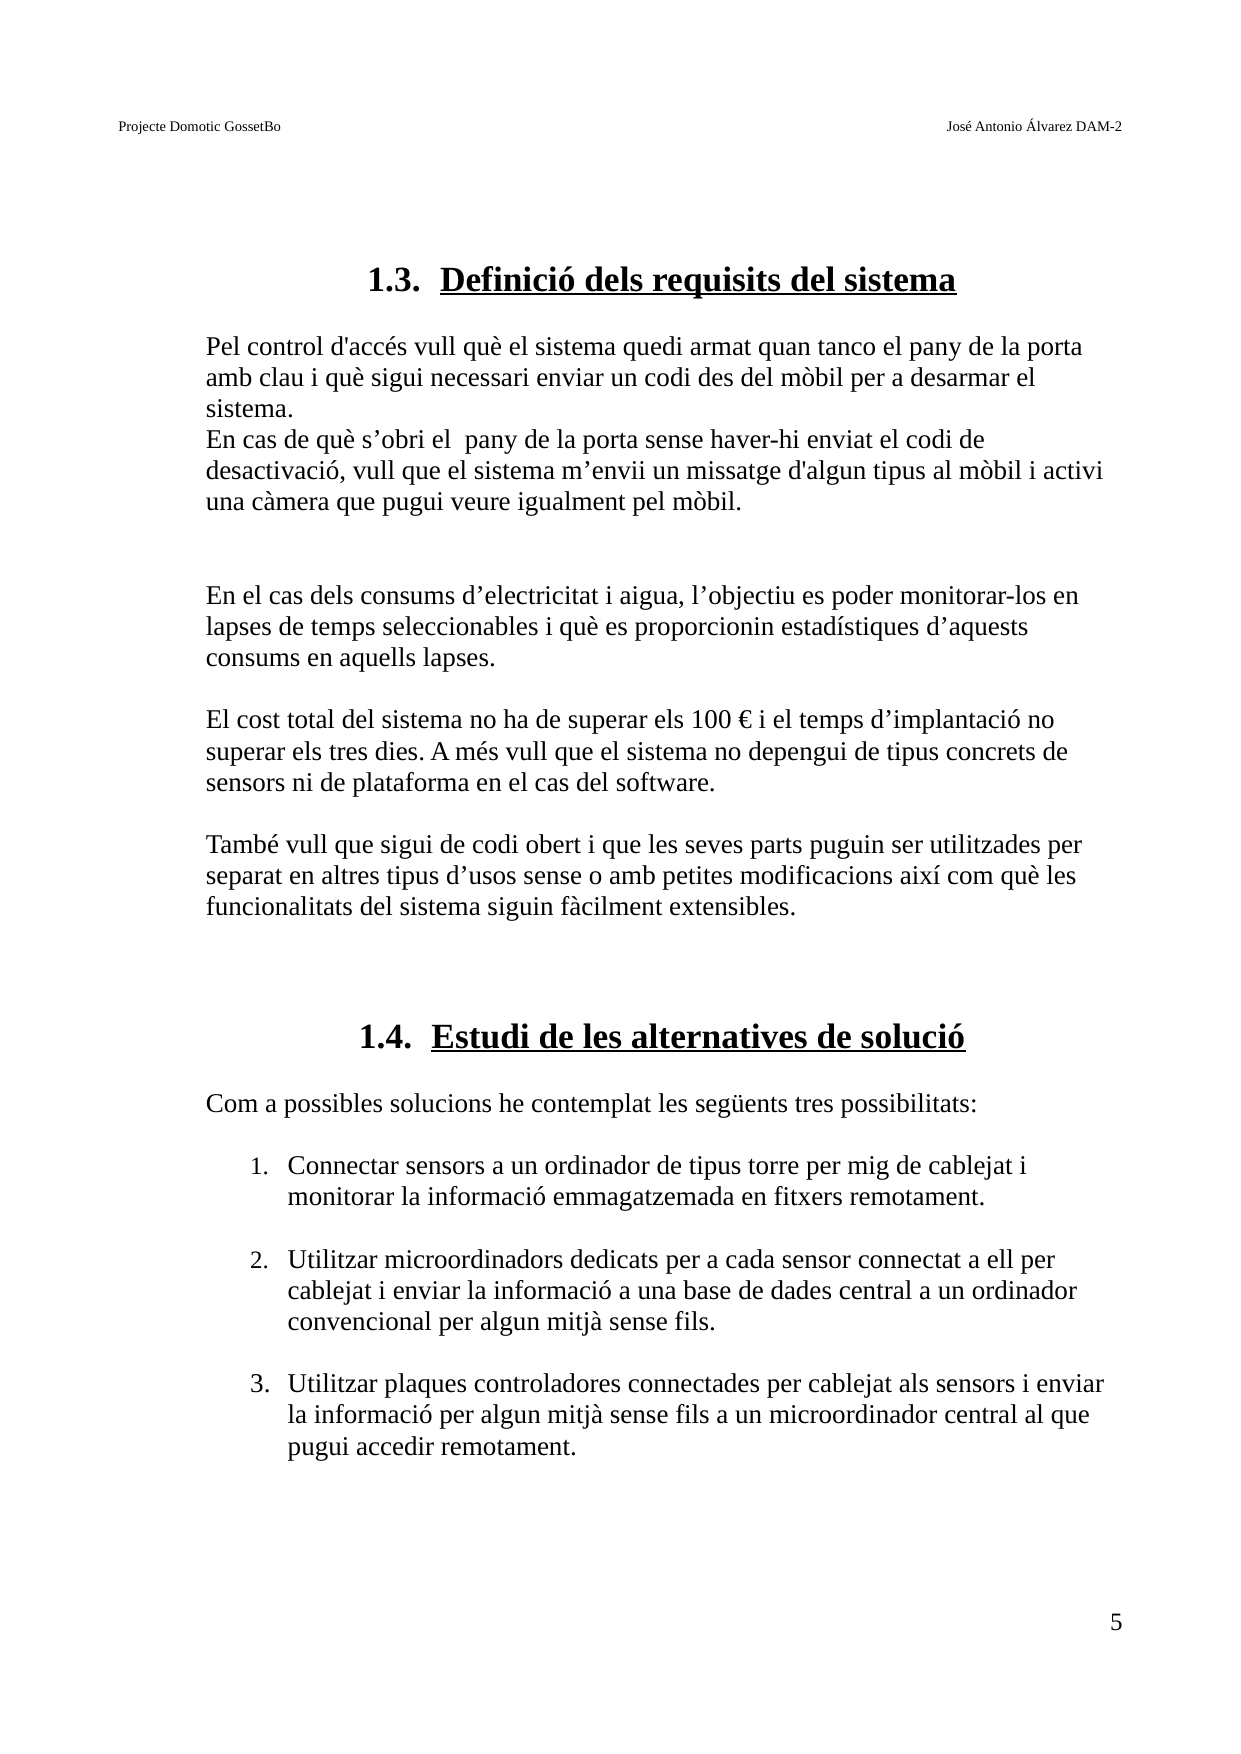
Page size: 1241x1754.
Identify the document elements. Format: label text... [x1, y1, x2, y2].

list Estudi de les alternatives de solució [193, 1015, 1122, 1056]
text El cost total del sistema no ha de superar els 100 € i el temps d’implantació no superar els tres dies. A més vull que el sistema no depengui de tipus concrets de sensors ni de plataforma en el cas del software. [206, 703, 1122, 797]
text En cas de què s’obri el pany de la porta sense haver-hi enviat el codi de desactivació, vull que el sistema m’envii un missatge d'algun tipus al mòbil i activi una càmera que pugui veure igualment pel mòbil. [206, 423, 1122, 517]
text Com a possibles solucions he contemplat les següents tres possibilitats: [206, 1087, 1122, 1118]
text En el cas dels consums d’electricitat i aigua, l’objectiu es poder monitorar-los en lapses de temps seleccionables i què es proporcionin estadístiques d’aquests consums en aquells lapses. [206, 579, 1122, 672]
text Pel control d'accés vull què el sistema quedi armat quan tanco el pany de la porta amb clau i què sigui necessari enviar un codi des del mòbil per a desarmar el sistema. [206, 330, 1122, 423]
list Definició dels requisits del sistema [193, 258, 1122, 299]
text També vull que sigui de codi obert i que les seves parts puguin ser utilitzades per separat en altres tipus d’usos sense o amb petites modificacions així com què les funcionalitats del sistema siguin fàcilment extensibles. [206, 828, 1122, 922]
list Utilitzar microordinadors dedicats per a cada sensor connectat a ell per cablejat i enviar la informació a una base de dades central a un ordinador convencional per algun mitjà sense fils. [250, 1243, 1122, 1336]
list Connectar sensors a un ordinador de tipus torre per mig de cablejat i monitorar la informació emmagatzemada en fitxers remotament. [250, 1149, 1122, 1212]
list Utilitzar plaques controladores connectades per cablejat als sensors i enviar la informació per algun mitjà sense fils a un microordinador central al que pugui accedir remotament. [250, 1367, 1122, 1461]
